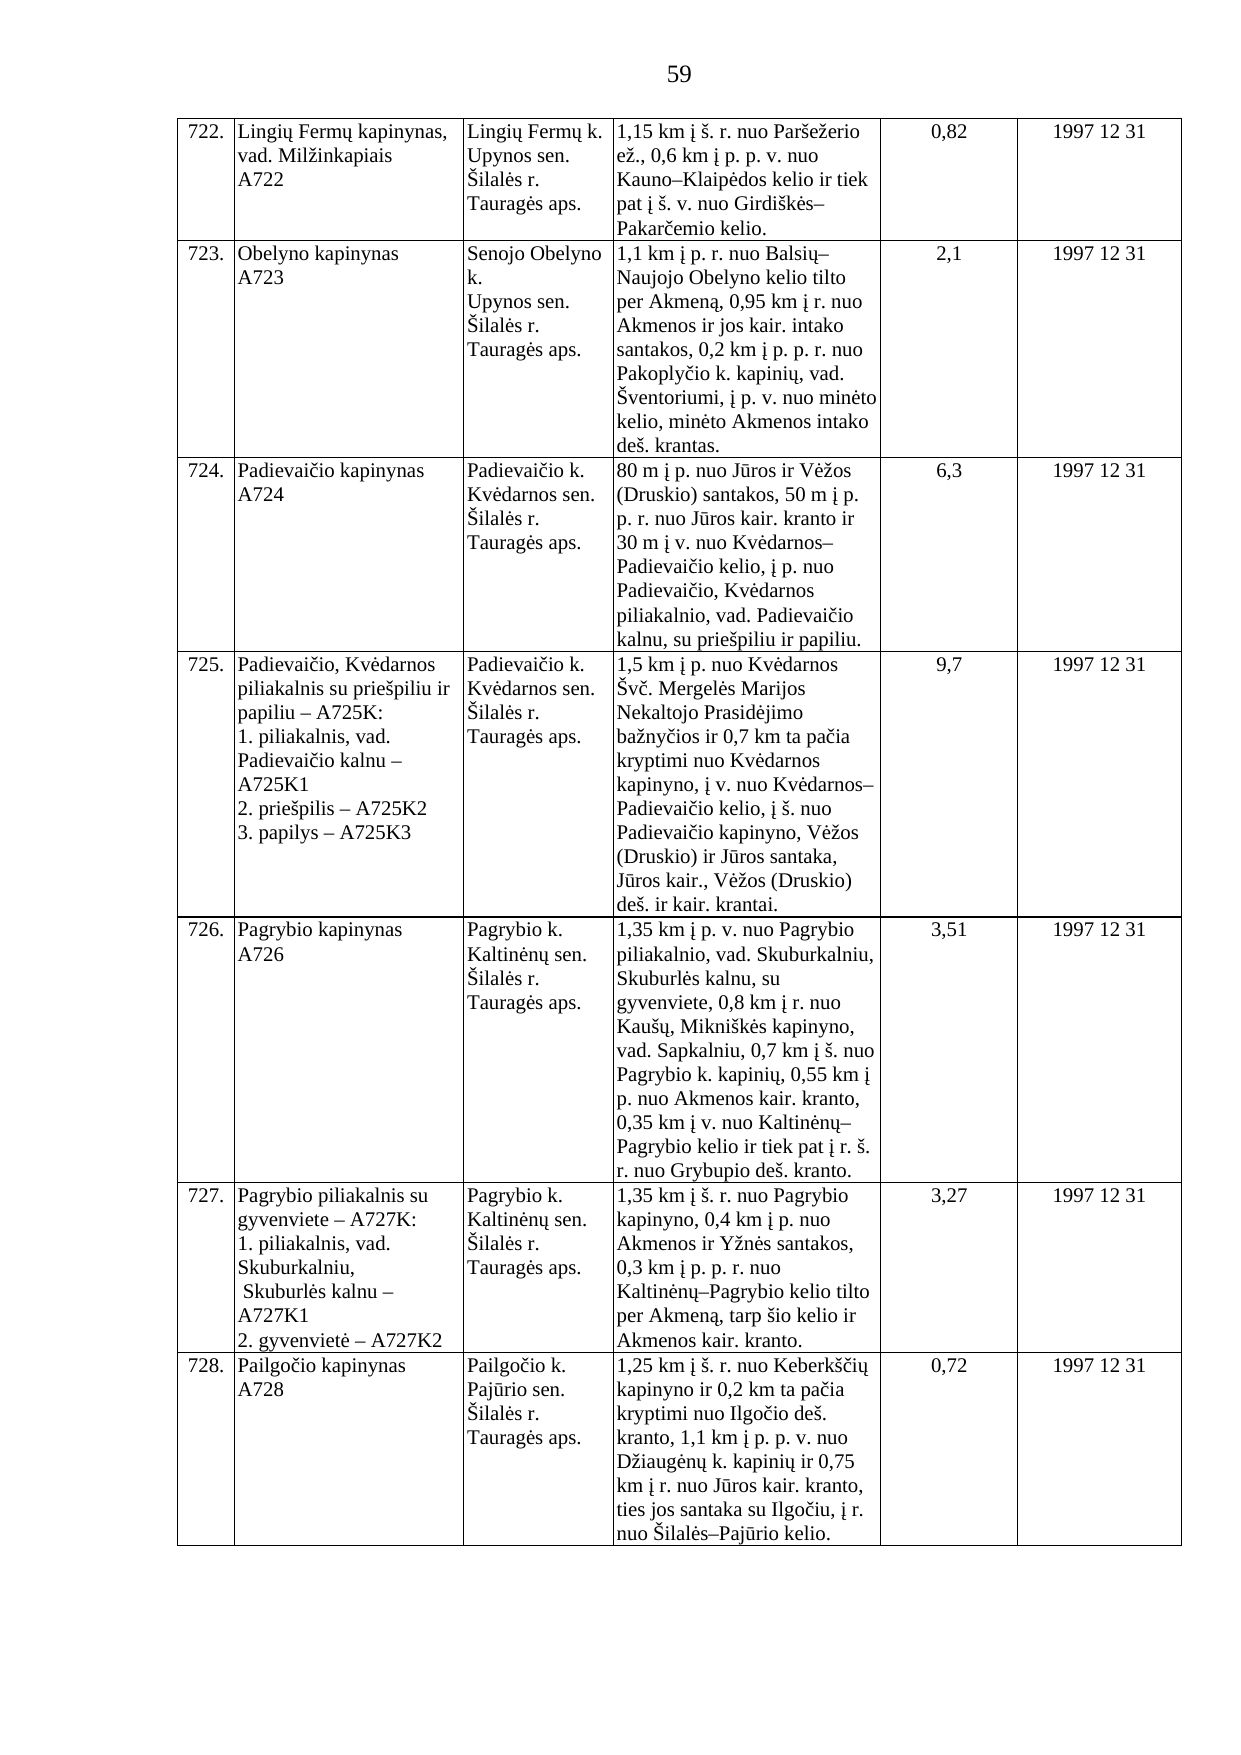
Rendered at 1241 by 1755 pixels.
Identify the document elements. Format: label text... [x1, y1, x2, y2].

table_cell 1,35 km į š. r. nuo Pagrybio kapinyno, 0,4 km į p. nuo Akmenos ir Yžnės santakos, 0,3 km į p. p. r. nuo Kaltinėnų–Pagrybio kelio tilto per Akmeną, tarp šio kelio ir Akmenos kair. kranto. [614, 1183, 880, 1352]
table_cell 1,25 km į š. r. nuo Keberkščių kapinyno ir 0,2 km ta pačia kryptimi nuo Ilgočio deš. kranto, 1,1 km į p. p. v. nuo Džiaugėnų k. kapinių ir 0,75 km į r. nuo Jūros kair. kranto, ties jos santaka su Ilgočiu, į r. nuo Šilalės–Pajūrio kelio. [614, 1353, 880, 1545]
table_cell 1997 12 31 [1018, 241, 1181, 457]
table_cell 1997 12 31 [1018, 918, 1181, 1182]
table_cell 724. [178, 458, 234, 651]
table_cell Padievaičio k. Kvėdarnos sen. Šilalės r. Tauragės aps. [464, 652, 613, 916]
table_cell 9,7 [881, 652, 1017, 916]
table_cell 725. [178, 652, 234, 916]
table_cell 3,27 [881, 1183, 1017, 1352]
table_cell 1997 12 31 [1018, 1353, 1181, 1545]
table_cell 727. [178, 1183, 234, 1352]
table_cell 1,1 km į p. r. nuo Balsių–Naujojo Obelyno kelio tilto per Akmeną, 0,95 km į r. nuo Akmenos ir jos kair. intako santakos, 0,2 km į p. p. r. nuo Pakoplyčio k. kapinių, vad. Šventoriumi, į p. v. nuo minėto kelio, minėto Akmenos intako deš. krantas. [614, 241, 880, 457]
table_cell Padievaičio k. Kvėdarnos sen. Šilalės r. Tauragės aps. [464, 458, 613, 651]
table_cell 722. [178, 119, 234, 239]
table_cell Pagrybio k. Kaltinėnų sen. Šilalės r. Tauragės aps. [464, 1183, 613, 1352]
table_cell Obelyno kapinynas A723 [235, 241, 463, 457]
table_cell 726. [178, 918, 234, 1182]
table_cell 1997 12 31 [1018, 1183, 1181, 1352]
table_cell Padievaičio kapinynas A724 [235, 458, 463, 651]
table_cell 3,51 [881, 918, 1017, 1182]
table_cell 1997 12 31 [1018, 119, 1181, 239]
table_cell Lingių Fermų k. Upynos sen. Šilalės r. Tauragės aps. [464, 119, 613, 239]
table_cell 80 m į p. nuo Jūros ir Vėžos (Druskio) santakos, 50 m į p. p. r. nuo Jūros kair. kranto ir 30 m į v. nuo Kvėdarnos–Padievaičio kelio, į p. nuo Padievaičio, Kvėdarnos piliakalnio, vad. Padievaičio kalnu, su priešpiliu ir papiliu. [614, 458, 880, 651]
table_cell 2,1 [881, 241, 1017, 457]
table_cell Padievaičio, Kvėdarnos piliakalnis su priešpiliu ir papiliu – A725K: 1. piliakalnis, vad. Padievaičio kalnu – A725K1 2. priešpilis – A725K2 3. papilys – A725K3 [235, 652, 463, 916]
table_cell Pagrybio kapinynas A726 [235, 918, 463, 1182]
table_cell 1997 12 31 [1018, 652, 1181, 916]
table_cell 0,72 [881, 1353, 1017, 1545]
table_cell Pailgočio k. Pajūrio sen. Šilalės r. Tauragės aps. [464, 1353, 613, 1545]
table_cell 728. [178, 1353, 234, 1545]
table_cell 1,5 km į p. nuo Kvėdarnos Švč. Mergelės Marijos Nekaltojo Prasidėjimo bažnyčios ir 0,7 km ta pačia kryptimi nuo Kvėdarnos kapinyno, į v. nuo Kvėdarnos–Padievaičio kelio, į š. nuo Padievaičio kapinyno, Vėžos (Druskio) ir Jūros santaka, Jūros kair., Vėžos (Druskio) deš. ir kair. krantai. [614, 652, 880, 916]
table_cell 723. [178, 241, 234, 457]
table_cell 1997 12 31 [1018, 458, 1181, 651]
table_cell 1,35 km į p. v. nuo Pagrybio piliakalnio, vad. Skuburkalniu, Skuburlės kalnu, su gyvenviete, 0,8 km į r. nuo Kaušų, Mikniškės kapinyno, vad. Sapkalniu, 0,7 km į š. nuo Pagrybio k. kapinių, 0,55 km į p. nuo Akmenos kair. kranto, 0,35 km į v. nuo Kaltinėnų–Pagrybio kelio ir tiek pat į r. š. r. nuo Grybupio deš. kranto. [614, 918, 880, 1182]
table_cell Lingių Fermų kapinynas, vad. Milžinkapiais A722 [235, 119, 463, 239]
table_cell 0,82 [881, 119, 1017, 239]
table_cell Pagrybio k. Kaltinėnų sen. Šilalės r. Tauragės aps. [464, 918, 613, 1182]
table_cell Pagrybio piliakalnis su gyvenviete – A727K: 1. piliakalnis, vad. Skuburkalniu, Skuburlės kalnu – A727K1 2. gyvenvietė – A727K2 [235, 1183, 463, 1352]
table_cell Senojo Obelyno k. Upynos sen. Šilalės r. Tauragės aps. [464, 241, 613, 457]
table_cell 1,15 km į š. r. nuo Paršežerio ež., 0,6 km į p. p. v. nuo Kauno–Klaipėdos kelio ir tiek pat į š. v. nuo Girdiškės–Pakarčemio kelio. [614, 119, 880, 239]
table_cell Pailgočio kapinynas A728 [235, 1353, 463, 1545]
table_cell 6,3 [881, 458, 1017, 651]
